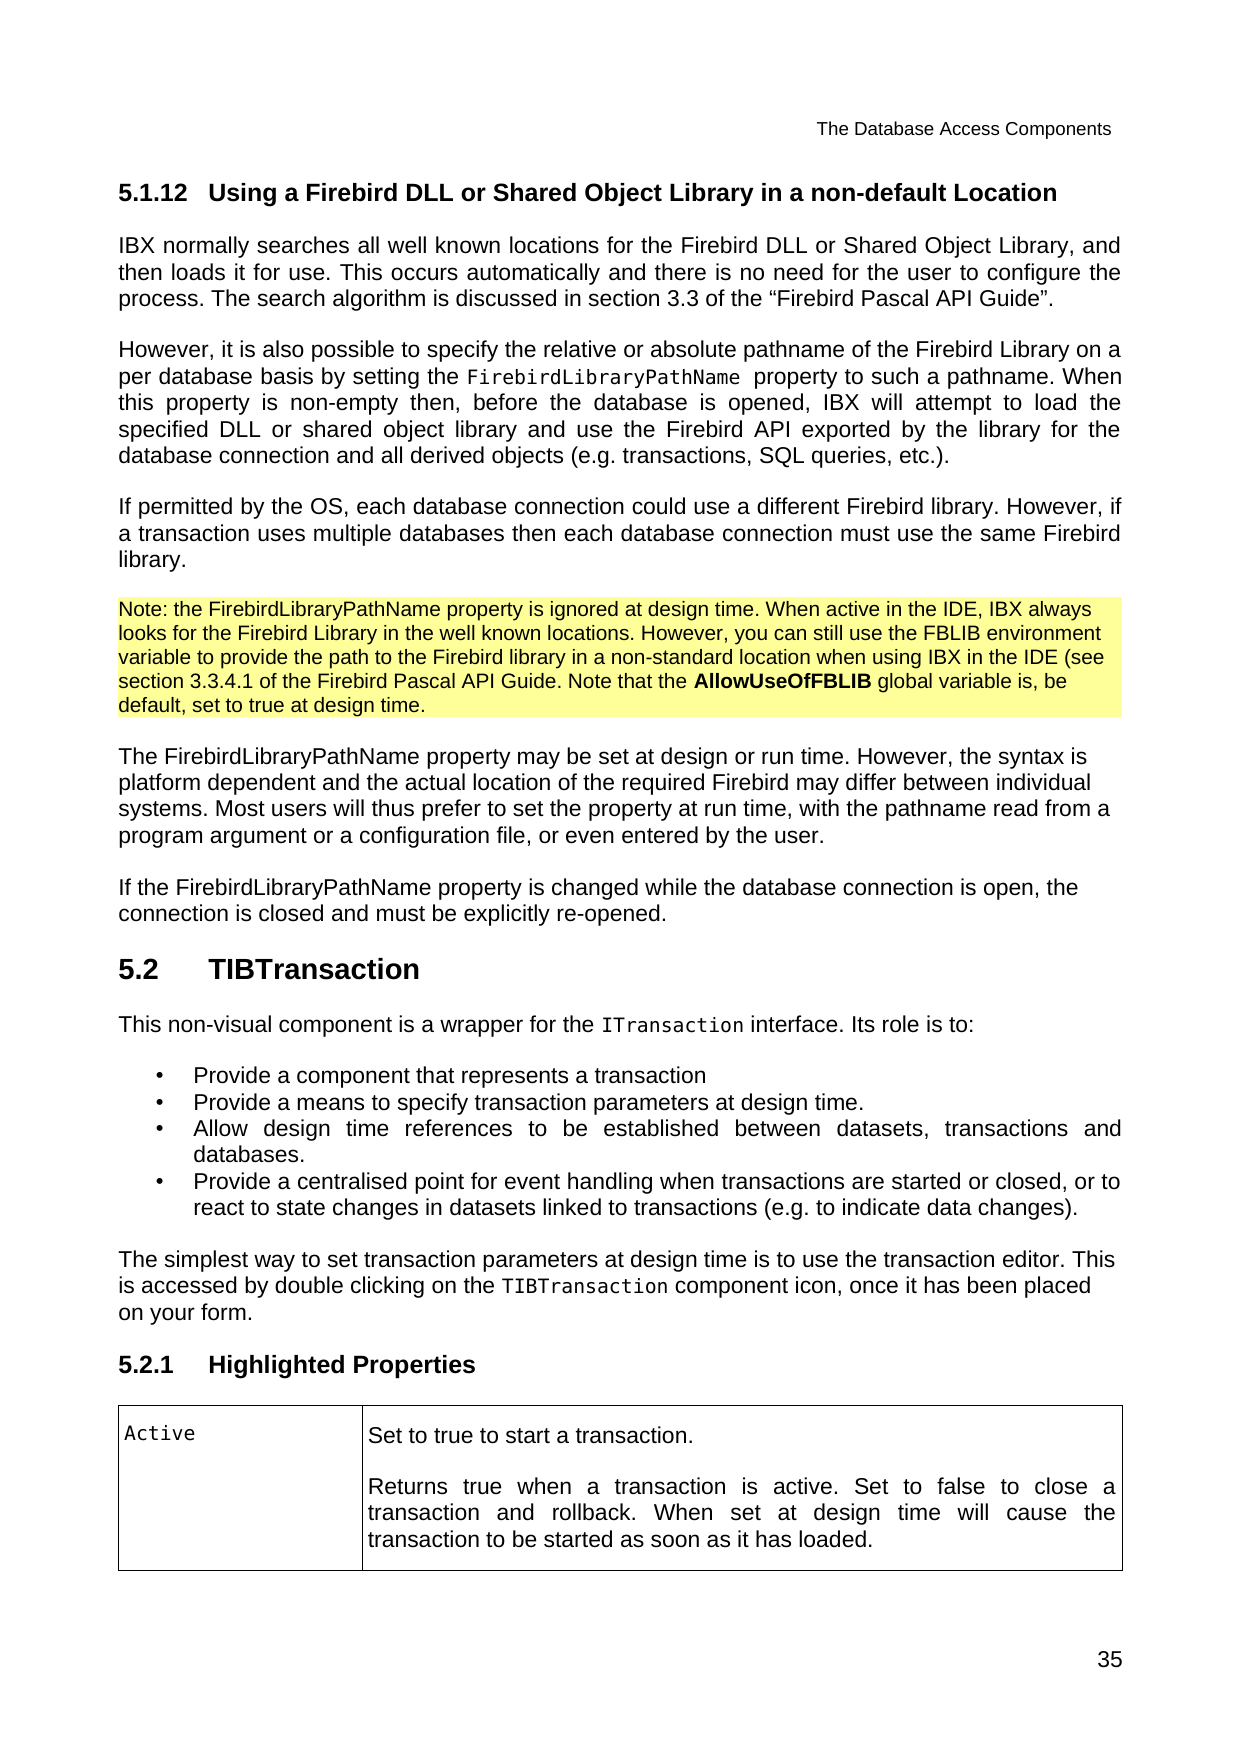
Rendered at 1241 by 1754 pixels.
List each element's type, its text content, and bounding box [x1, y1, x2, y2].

text If permitted by the OS, each database connection could use a different Firebird library. However, if a transaction uses multiple databases then each database connection must use the same Firebird library. [118, 493, 1122, 572]
text IBX normally searches all well known locations for the Firebird DLL or Shared Object Library, and then loads it for use. This occurs automatically and there is no need for the user to configure the process. The search algorithm is discussed in section 3.3 of the “Firebird Pascal API Guide”. [118, 232, 1122, 311]
text Note: the FirebirdLibraryPathName property is ignored at design time. When active in the IDE, IBX always looks for the Firebird Library in the well known locations. However, you can still use the FBLIB environment variable to provide the path to the Firebird library in a non-standard location when using IBX in the IDE (see section 3.3.4.1 of the Firebird Pascal API Guide. Note that the AllowUseOfFBLIB global variable is, be default, set to true at design time. [118, 597, 1122, 717]
text The FirebirdLibraryPathName property may be set at design or run time. However, the syntax is platform dependent and the actual location of the required Firebird may differ between individual systems. Most users will thus prefer to set the property at run time, with the pathname read from a program argument or a configuration file, or even entered by the user. [118, 743, 1122, 848]
text This non-visual component is a wrapper for the ITransaction interface. Its role is to: [118, 1011, 1122, 1037]
list Provide a component that represents a transaction [156, 1062, 1122, 1088]
text However, it is also possible to specify the relative or absolute pathname of the Firebird Library on a per database basis by setting the FirebirdLibraryPathName property to such a pathname. When this property is non-empty then, before the database is opened, IBX will attempt to load the specified DLL or shared object library and use the Firebird API exported by the library for the database connection and all derived objects (e.g. transactions, SQL queries, etc.). [118, 336, 1122, 468]
subtitle TIBTransaction [118, 952, 1122, 985]
list Provide a centralised point for event handling when transactions are started or closed, or to react to state changes in datasets linked to transactions (e.g. to indicate data changes). [156, 1168, 1122, 1220]
subtitle Using a Firebird DLL or Shared Object Library in a non-default Location [118, 178, 1122, 207]
subtitle Highlighted Properties [118, 1350, 1122, 1379]
list Allow design time references to be established between datasets, transactions and databases. [156, 1115, 1122, 1168]
table_header Active [119, 1406, 362, 1569]
list Provide a means to specify transaction parameters at design time. [156, 1088, 1122, 1115]
text The simplest way to set transaction parameters at design time is to use the transaction editor. This is accessed by double clicking on the TIBTransaction component icon, once it has been placed on your form. [118, 1246, 1122, 1325]
table_header Set to true to start a transaction. Returns true when a transaction is active. Set to false to close a transaction and rollback. When set at design time will cause the transaction to be started as soon as it has loaded. [363, 1406, 1122, 1569]
text If the FirebirdLibraryPathName property is changed while the database connection is open, the connection is closed and must be explicitly re-opened. [118, 873, 1122, 926]
